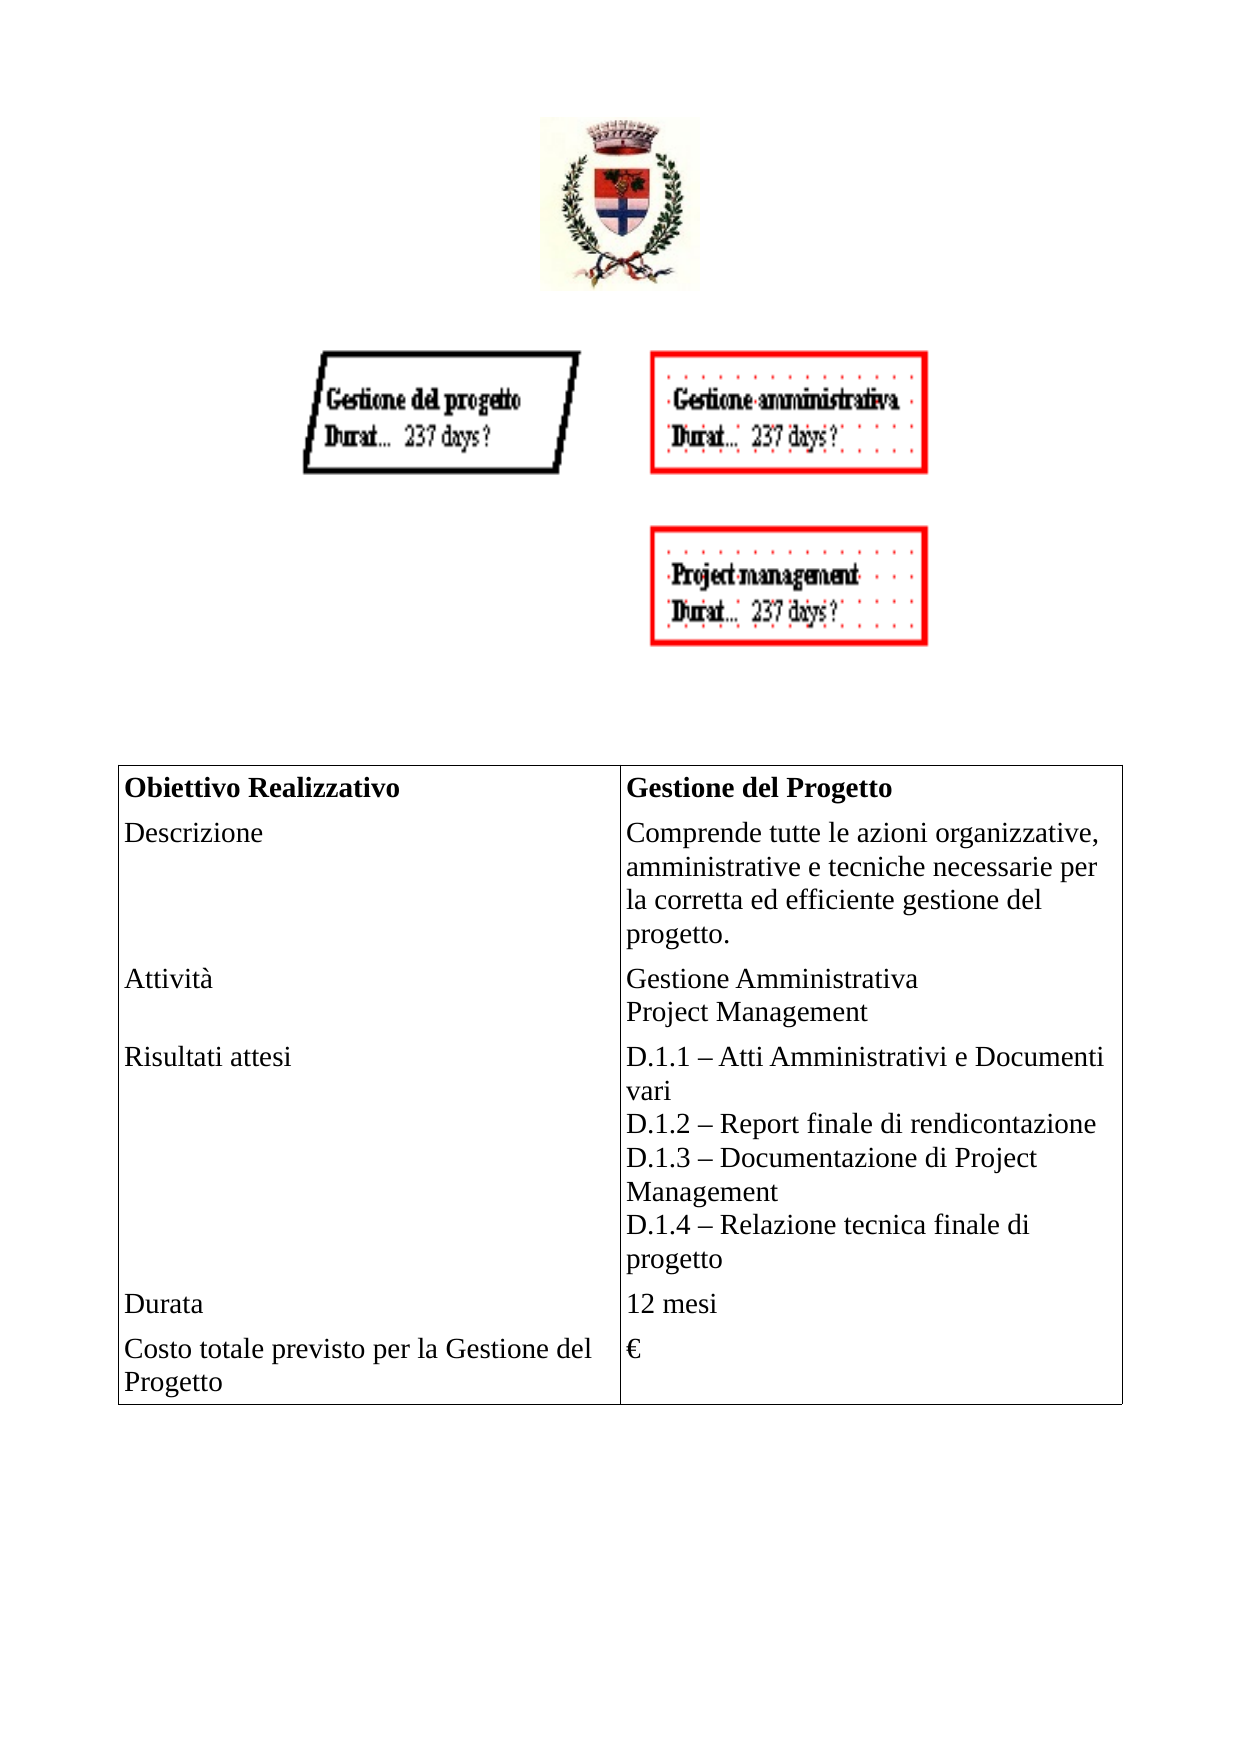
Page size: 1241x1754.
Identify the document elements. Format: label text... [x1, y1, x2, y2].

picture [540, 117, 700, 291]
table_cell Comprende tutte le azioni organizzative, amministrative e tecniche necessarie per la corretta ed efficiente gestione del progetto. [621, 810, 1122, 955]
table_cell Descrizione [119, 810, 620, 955]
table_cell Attività [119, 955, 620, 1034]
table_header Obiettivo Realizzativo [119, 766, 620, 810]
table_cell Gestione Amministrativa Project Management [621, 955, 1122, 1034]
table_cell € [621, 1325, 1122, 1404]
picture [293, 349, 948, 650]
table_cell 12 mesi [621, 1280, 1122, 1325]
table_cell Durata [119, 1280, 620, 1325]
table_cell D.1.1 – Atti Amministrativi e Documenti vari D.1.2 – Report finale di rendicontazione D.1.3 – Documentazione di Project Management D.1.4 – Relazione tecnica finale di progetto [621, 1034, 1122, 1280]
table_header Gestione del Progetto [621, 766, 1122, 810]
table_cell Risultati attesi [119, 1034, 620, 1280]
table_cell Costo totale previsto per la Gestione del Progetto [119, 1325, 620, 1404]
